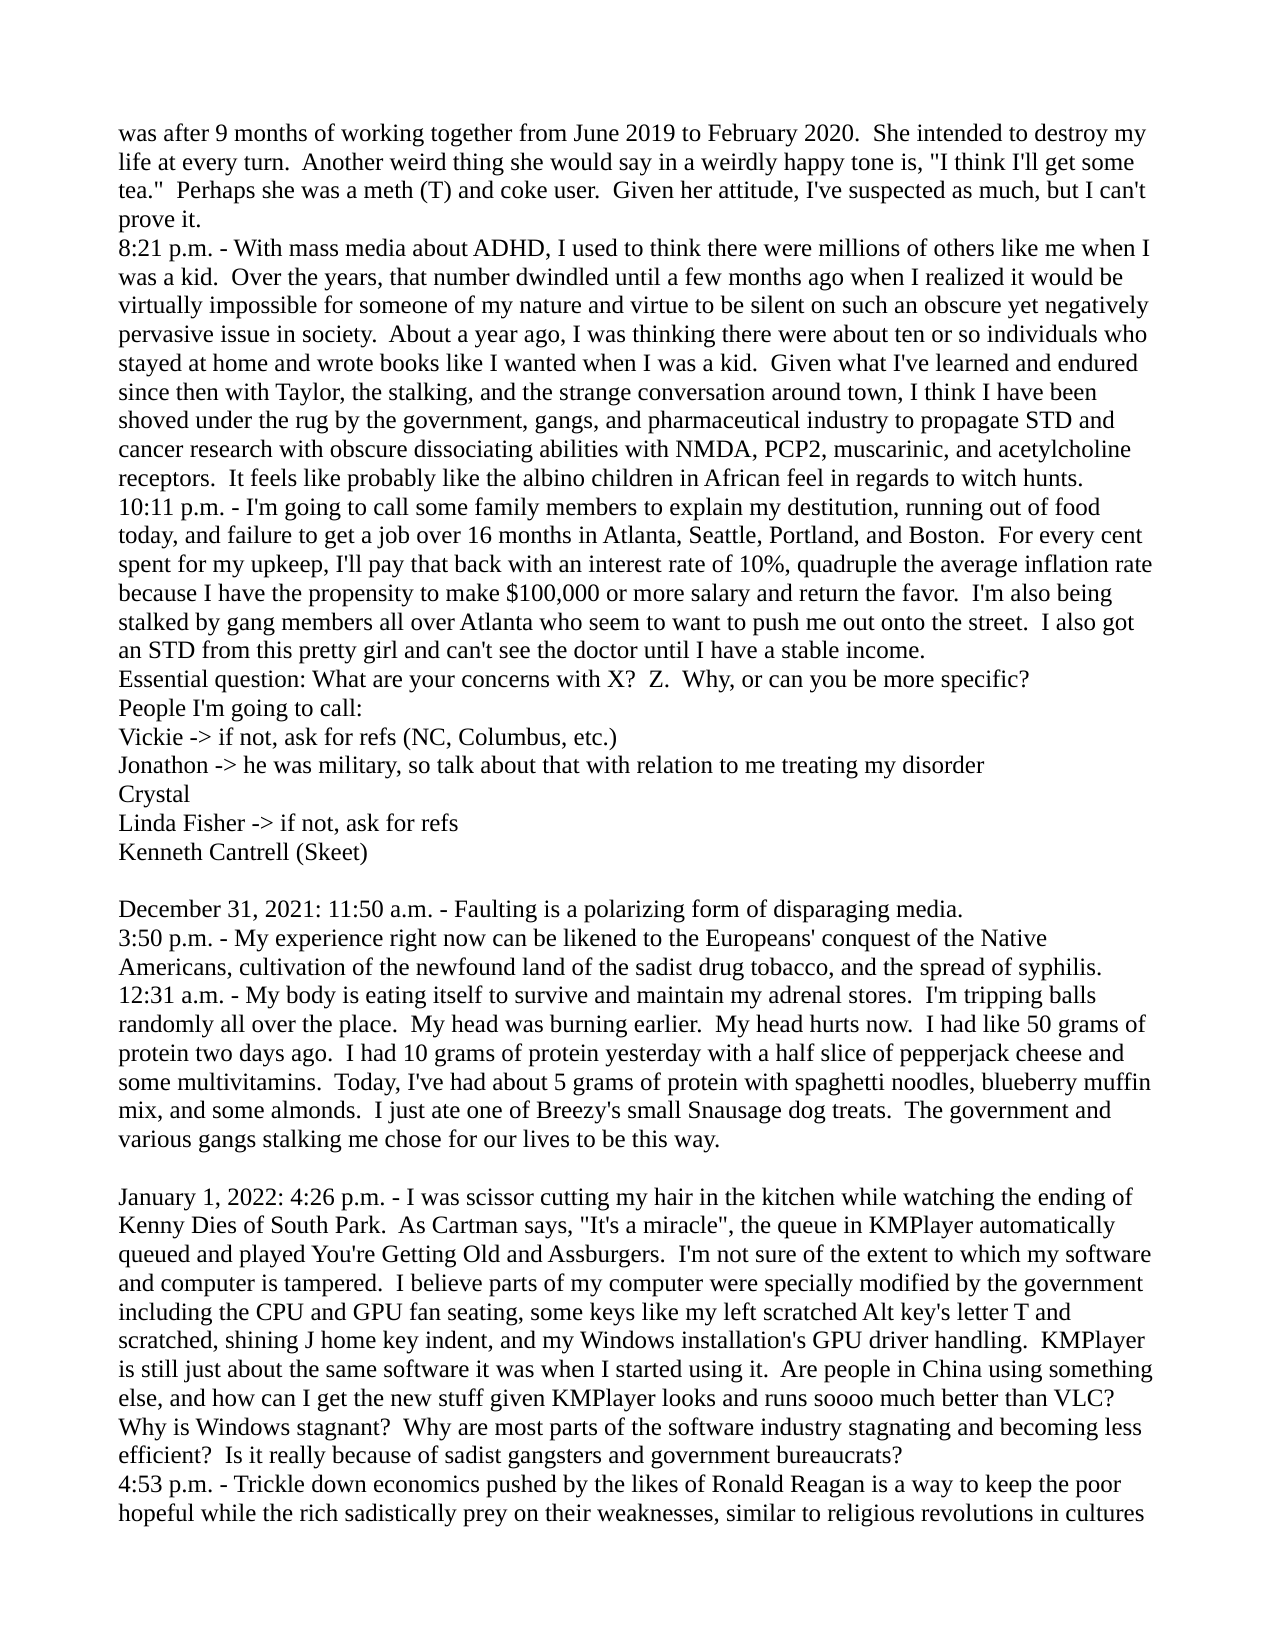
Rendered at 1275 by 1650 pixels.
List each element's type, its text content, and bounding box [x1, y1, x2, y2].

text 12:31 a.m. - My body is eating itself to survive and maintain my adrenal stores. I'm tripping balls randomly all over the place. My head was burning earlier. My head hurts now. I had like 50 grams of protein two days ago. I had 10 grams of protein yesterday with a half slice of pepperjack cheese and some multivitamins. Today, I've had about 5 grams of protein with spaghetti noodles, blueberry muffin mix, and some almonds. I just ate one of Breezy's small Snausage dog treats. The government and various gangs stalking me chose for our lives to be this way. [118, 981, 1157, 1153]
text January 1, 2022: 4:26 p.m. - I was scissor cutting my hair in the kitchen while watching the ending of Kenny Dies of South Park. As Cartman says, "It's a miracle", the queue in KMPlayer automatically queued and played You're Getting Old and Assburgers. I'm not sure of the extent to which my software and computer is tampered. I believe parts of my computer were specially modified by the government including the CPU and GPU fan seating, some keys like my left scratched Alt key's letter T and scratched, shining J home key indent, and my Windows installation's GPU driver handling. KMPlayer is still just about the same software it was when I started using it. Are people in China using something else, and how can I get the new stuff given KMPlayer looks and runs soooo much better than VLC? Why is Windows stagnant? Why are most parts of the software industry stagnating and becoming less efficient? Is it really because of sadist gangsters and government bureaucrats? [118, 1182, 1157, 1469]
text Vickie -> if not, ask for refs (NC, Columbus, etc.) [118, 722, 1157, 751]
text 3:50 p.m. - My experience right now can be likened to the Europeans' conquest of the Native Americans, cultivation of the newfound land of the sadist drug tobacco, and the spread of syphilis. [118, 923, 1157, 981]
text 8:21 p.m. - With mass media about ADHD, I used to think there were millions of others like me when I was a kid. Over the years, that number dwindled until a few months ago when I realized it would be virtually impossible for someone of my nature and virtue to be silent on such an obscure yet negatively pervasive issue in society. About a year ago, I was thinking there were about ten or so individuals who stayed at home and wrote books like I wanted when I was a kid. Given what I've learned and endured since then with Taylor, the stalking, and the strange conversation around town, I think I have been shoved under the rug by the government, gangs, and pharmaceutical industry to propagate STD and cancer research with obscure dissociating abilities with NMDA, PCP2, muscarinic, and acetylcholine receptors. It feels like probably like the albino children in African feel in regards to witch hunts. [118, 233, 1157, 492]
text was after 9 months of working together from June 2019 to February 2020. She intended to destroy my life at every turn. Another weird thing she would say in a weirdly happy tone is, "I think I'll get some tea." Perhaps she was a meth (T) and coke user. Given her attitude, I've suspected as much, but I can't prove it. [118, 118, 1157, 233]
text Jonathon -> he was military, so talk about that with relation to me treating my disorder [118, 751, 1157, 779]
text People I'm going to call: [118, 693, 1157, 722]
text 4:53 p.m. - Trickle down economics pushed by the likes of Ronald Reagan is a way to keep the poor hopeful while the rich sadistically prey on their weaknesses, similar to religious revolutions in cultures [118, 1469, 1157, 1527]
text 10:11 p.m. - I'm going to call some family members to explain my destitution, running out of food today, and failure to get a job over 16 months in Atlanta, Seattle, Portland, and Boston. For every cent spent for my upkeep, I'll pay that back with an interest rate of 10%, quadruple the average inflation rate because I have the propensity to make $100,000 or more salary and return the favor. I'm also being stalked by gang members all over Atlanta who seem to want to push me out onto the street. I also got an STD from this pretty girl and can't see the doctor until I have a stable income. [118, 492, 1157, 664]
text Essential question: What are your concerns with X? Z. Why, or can you be more specific? [118, 664, 1157, 693]
text Linda Fisher -> if not, ask for refs [118, 808, 1157, 837]
text Crystal [118, 779, 1157, 808]
text Kenneth Cantrell (Skeet) [118, 837, 1157, 866]
text December 31, 2021: 11:50 a.m. - Faulting is a polarizing form of disparaging media. [118, 894, 1157, 923]
